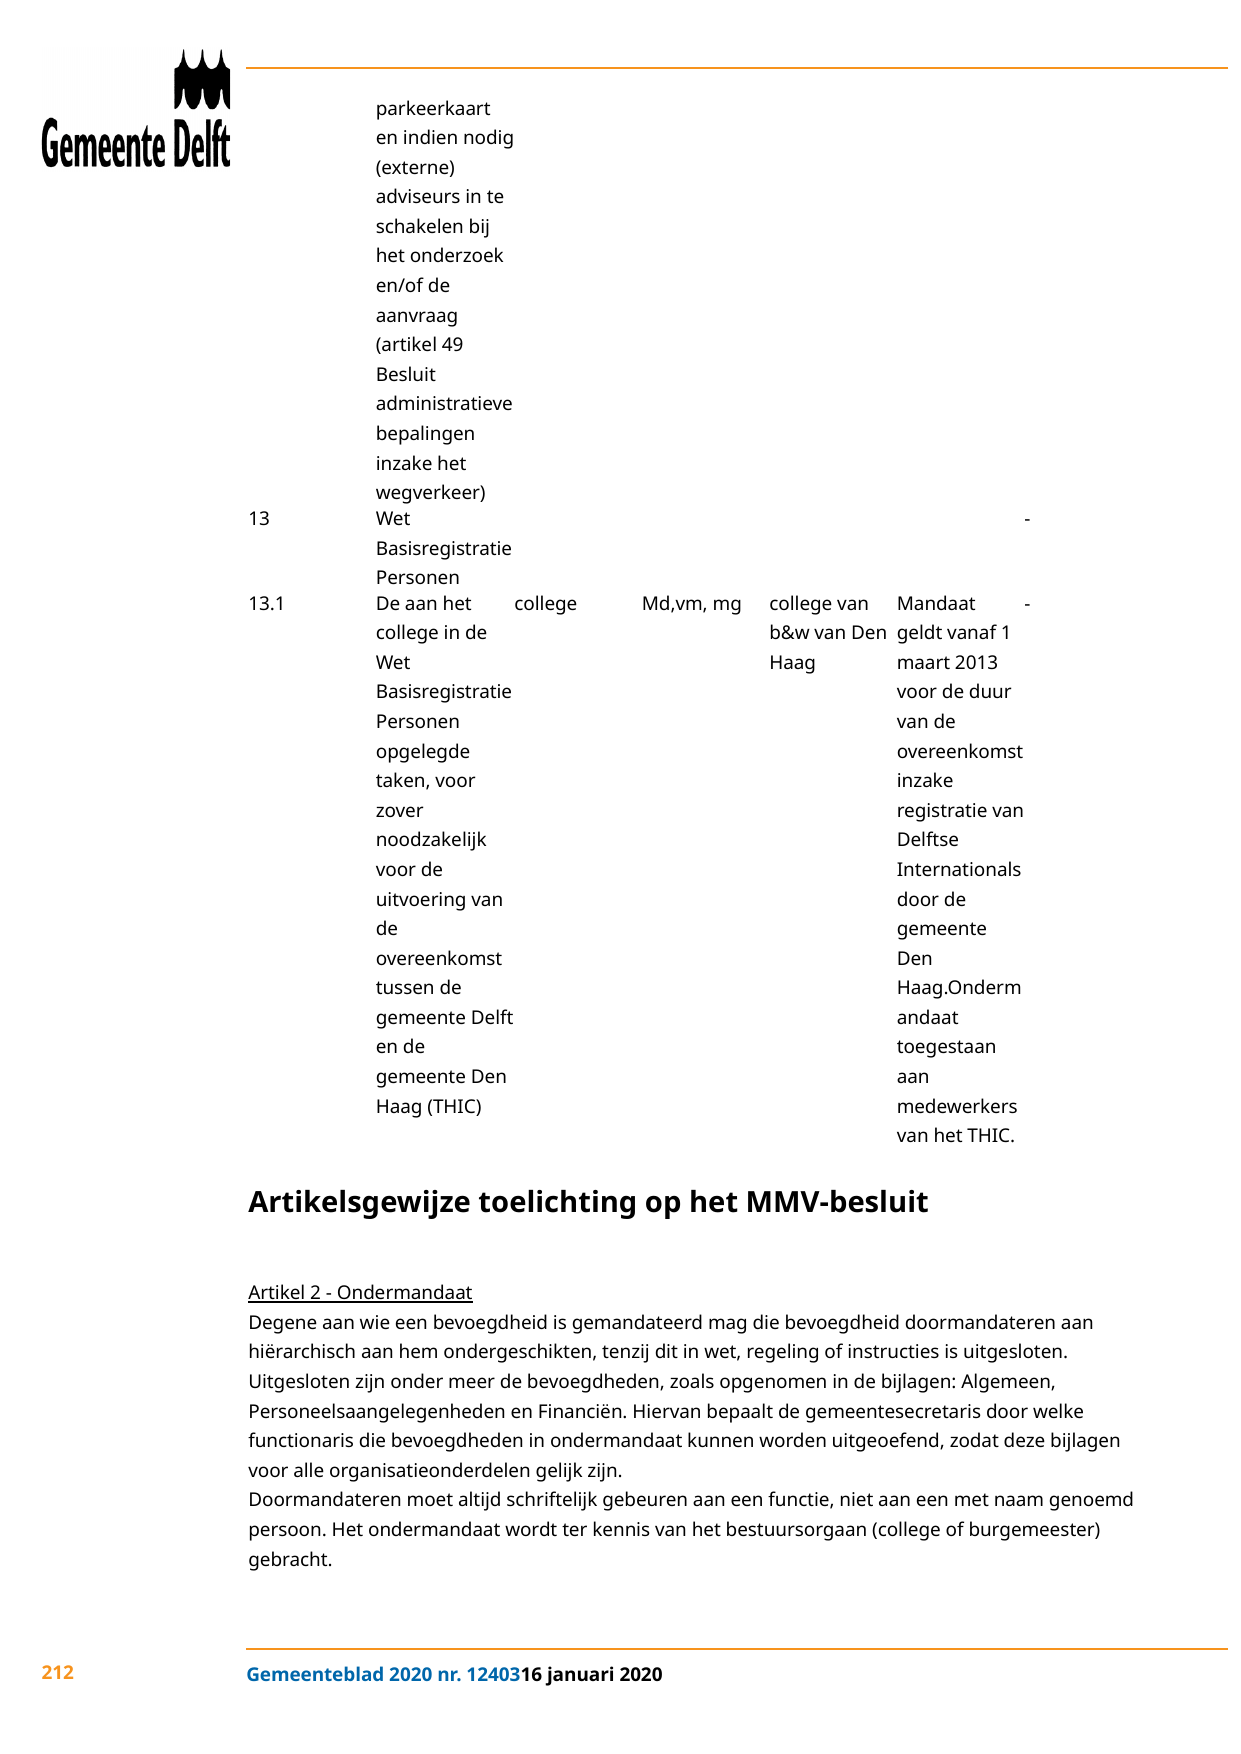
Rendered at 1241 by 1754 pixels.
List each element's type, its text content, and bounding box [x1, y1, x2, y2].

table_cell [769, 95, 897, 505]
table_cell Mandaat geldt vanaf 1 maart 2013 voor de duur van de overeenkomst inzake registratie van Delftse Internationals door de gemeente Den Haag.Ondermandaat toegestaan aan medewerkers van het THIC. [897, 590, 1024, 1148]
table_cell [1024, 95, 1152, 505]
table_cell 13.1 [248, 590, 376, 1148]
text Artikelsgewijze toelichting op het MMV-besluit [248, 1181, 1152, 1221]
text Artikel 2 - Ondermandaat [248, 1279, 1152, 1305]
table_cell parkeerkaart en indien nodig (externe) adviseurs in te schakelen bij het onderzoek en/of de aanvraag (artikel 49 Besluit administratieve bepalingen inzake het wegverkeer) [376, 95, 514, 505]
table_cell [514, 95, 642, 505]
table_cell 13 [248, 505, 376, 590]
table_cell [642, 95, 769, 505]
table_cell De aan het college in de Wet Basisregistratie Personen opgelegde taken, voor zover noodzakelijk voor de uitvoering van de overeenkomst tussen de gemeente Delft en de gemeente Den Haag (THIC) [376, 590, 514, 1148]
table_cell - [1024, 590, 1152, 1148]
table_cell [897, 95, 1024, 505]
table_cell [769, 505, 897, 590]
table_cell [514, 505, 642, 590]
table_cell Md,vm, mg [642, 590, 769, 1148]
table_cell [248, 95, 376, 505]
text Doormandateren moet altijd schriftelijk gebeuren aan een functie, niet aan een met naam genoemd persoon. Het ondermandaat wordt ter kennis van het bestuursorgaan (college of burgemeester) gebracht. [248, 1487, 1152, 1571]
table_cell [897, 505, 1024, 590]
table_cell [642, 505, 769, 590]
table_cell - [1024, 505, 1152, 590]
table_cell college van b&w van Den Haag [769, 590, 897, 1148]
text Degene aan wie een bevoegdheid is gemandateerd mag die bevoegdheid doormandateren aan hiërarchisch aan hem ondergeschikten, tenzij dit in wet, regeling of instructies is uitgesloten. Uitgesloten zijn onder meer de bevoegdheden, zoals opgenomen in de bijlagen: Algemeen, Personeelsaangelegenheden en Financiën. Hiervan bepaalt de gemeentesecretaris door welke functionaris die bevoegdheden in ondermandaat kunnen worden uitgeoefend, zodat deze bijlagen voor alle organisatieonderdelen gelijk zijn. [248, 1309, 1152, 1483]
picture [41, 47, 231, 172]
table_cell Wet Basisregistratie Personen [376, 505, 514, 590]
table_cell college [514, 590, 642, 1148]
